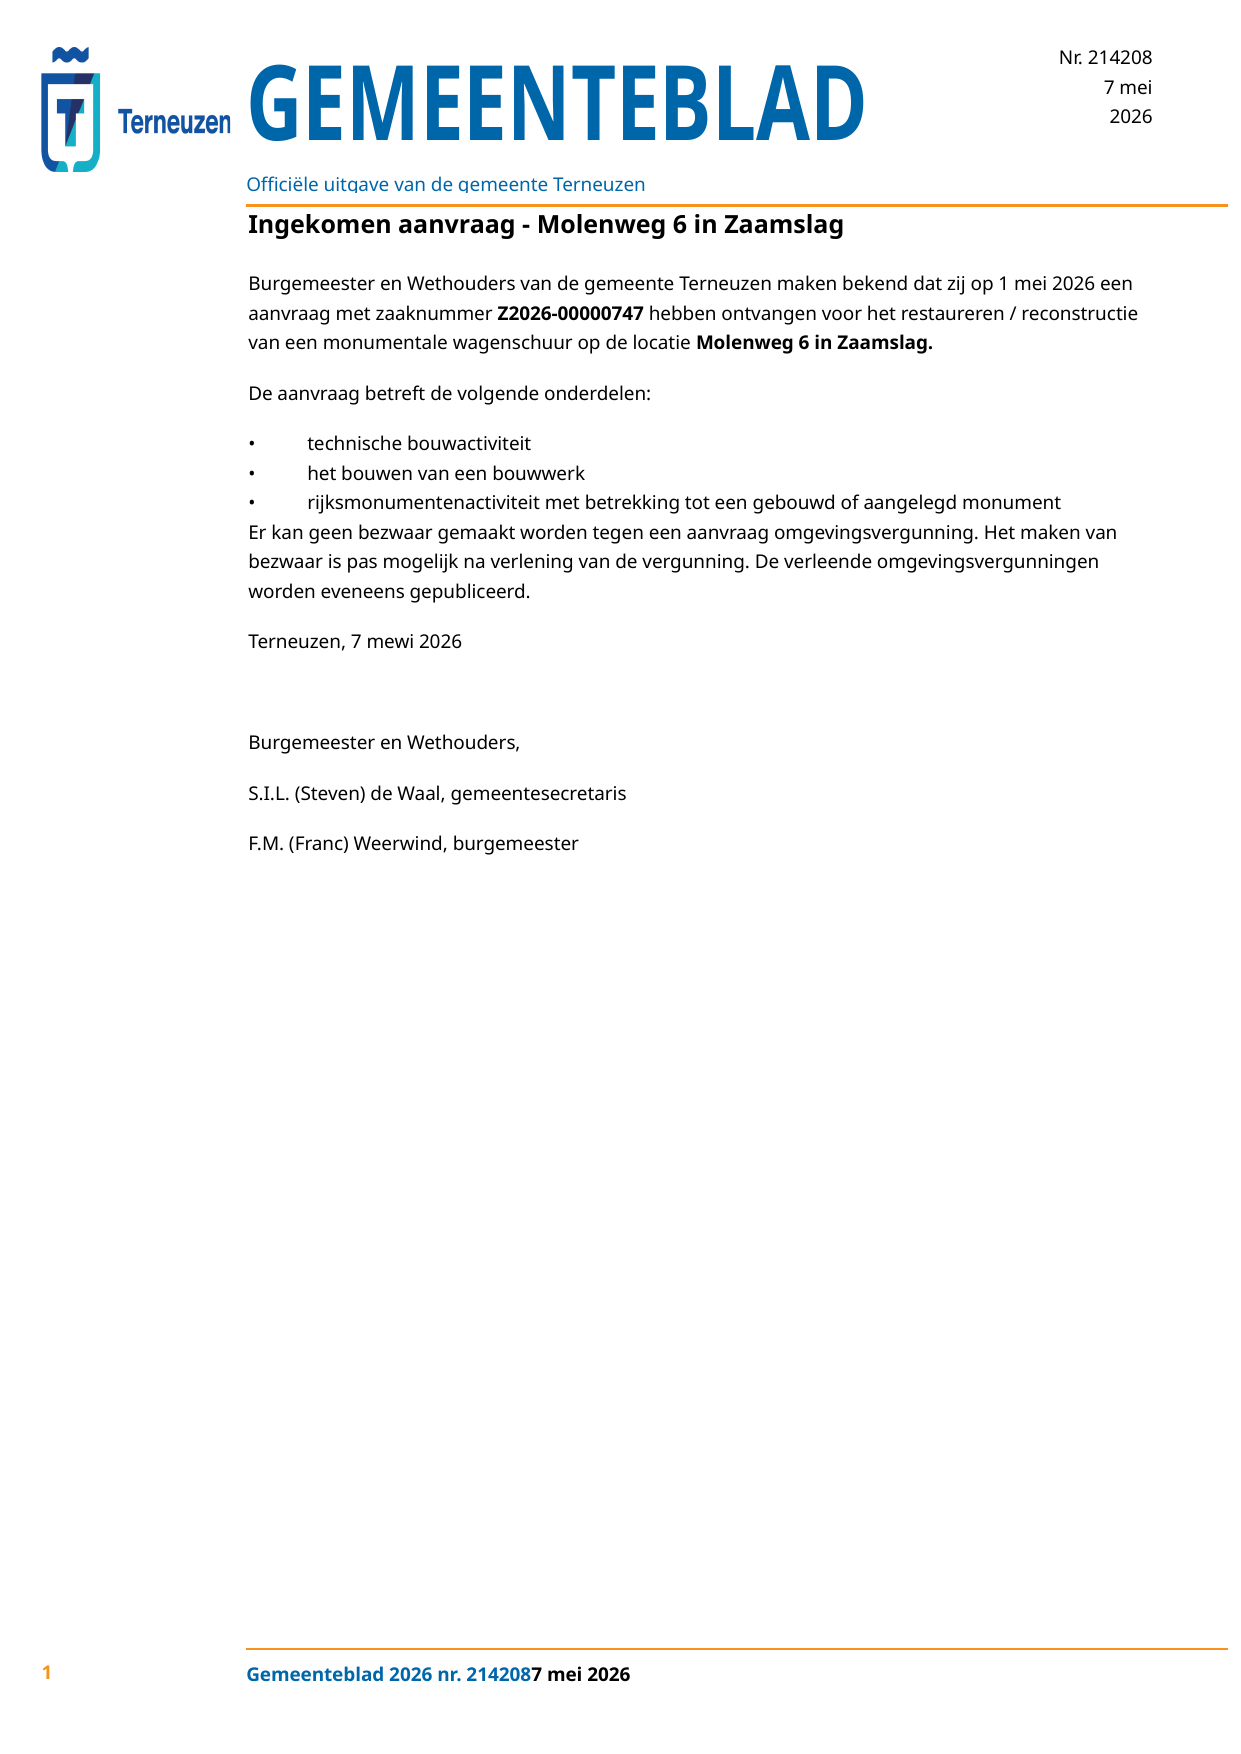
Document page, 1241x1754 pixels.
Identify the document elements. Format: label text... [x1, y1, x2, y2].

text Er kan geen bezwaar gemaakt worden tegen een aanvraag omgevingsvergunning. Het maken van bezwaar is pas mogelijk na verlening van de vergunning. De verleende omgevingsvergunningen worden eveneens gepubliceerd. [248, 519, 1152, 604]
text F.M. (Franc) Weerwind, burgemeester [248, 830, 1152, 856]
text Terneuzen, 7 mewi 2026 [248, 629, 1152, 654]
text Ingekomen aanvraag - Molenweg 6 in Zaamslag [248, 207, 1152, 241]
list technische bouwactiviteit [248, 430, 1152, 456]
text S.I.L. (Steven) de Waal, gemeentesecretaris [248, 780, 1152, 806]
list rijksmonumentenactiviteit met betrekking tot een gebouwd of aangelegd monument [248, 489, 1152, 515]
text De aanvraag betreft de volgende onderdelen: [248, 380, 1152, 406]
list het bouwen van een bouwwerk [248, 460, 1152, 486]
text Burgemeester en Wethouders, [248, 729, 1152, 755]
text Burgemeester en Wethouders van de gemeente Terneuzen maken bekend dat zij op 1 mei 2026 een aanvraag met zaaknummer Z2026-00000747 hebben ontvangen voor het restaureren / reconstructie van een monumentale wagenschuur op de locatie Molenweg 6 in Zaamslag. [248, 270, 1152, 355]
picture [41, 47, 231, 172]
